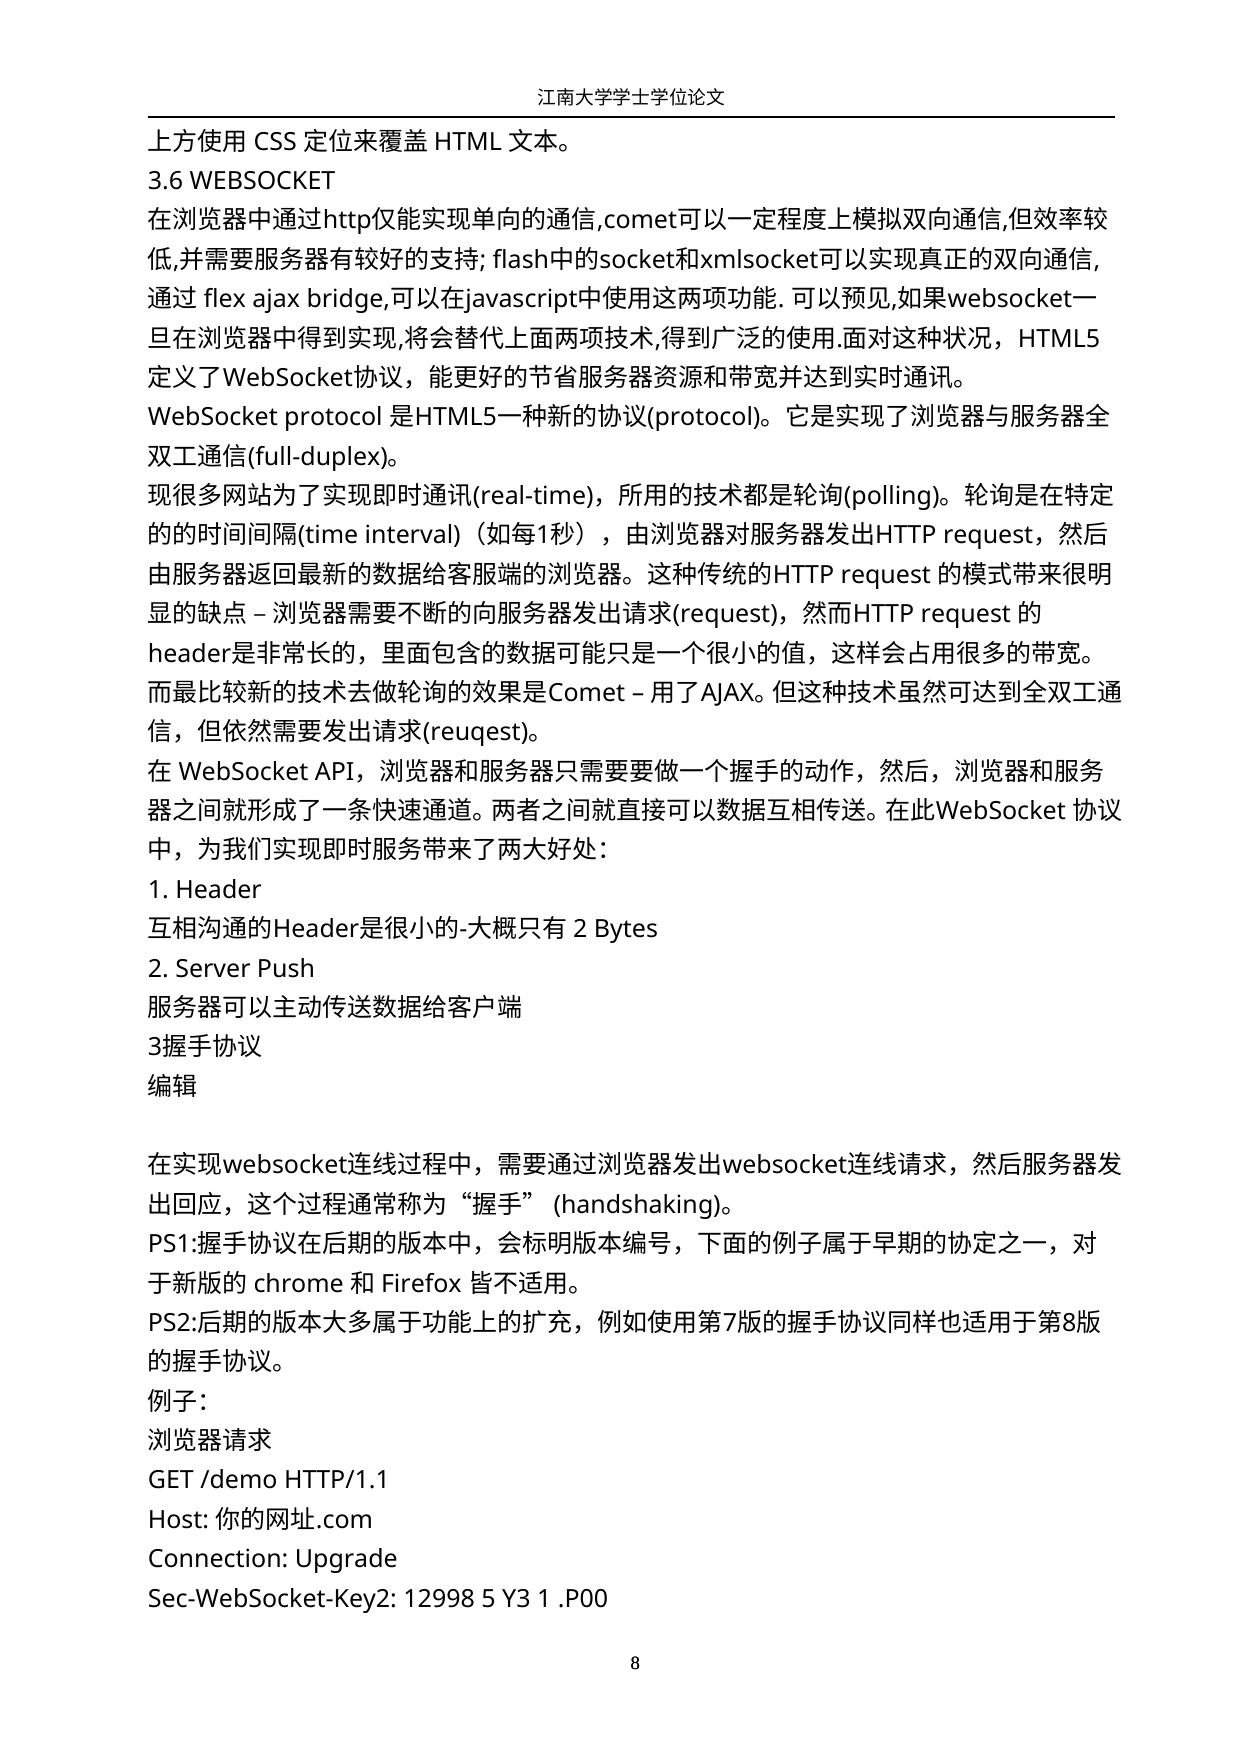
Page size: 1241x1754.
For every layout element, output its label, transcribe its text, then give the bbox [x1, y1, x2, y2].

text Sec-WebSocket-Key2: 12998 5 Y3 1 .P00 [148, 1575, 1122, 1614]
text 服务器可以主动传送数据给客户端 [148, 984, 1122, 1024]
text PS1:握手协议在后期的版本中，会标明版本编号，下面的例子属于早期的协定之一，对于新版的 chrome 和 Firefox 皆不适用。 [148, 1221, 1122, 1299]
text 而最比较新的技术去做轮询的效果是Comet – 用了AJAX。但这种技术虽然可达到全双工通信，但依然需要发出请求(reuqest)。 [148, 669, 1122, 748]
text 在实现websocket连线过程中，需要通过浏览器发出websocket连线请求，然后服务器发出回应，这个过程通常称为“握手” (handshaking)。 [148, 1142, 1122, 1221]
text 例子： [148, 1378, 1122, 1417]
text 浏览器请求 [148, 1417, 1122, 1457]
text 2. Server Push [148, 945, 1122, 984]
text Connection: Upgrade [148, 1536, 1122, 1575]
text PS2:后期的版本大多属于功能上的扩充，例如使用第7版的握手协议同样也适用于第8版的握手协议。 [148, 1299, 1122, 1378]
text 现很多网站为了实现即时通讯(real-time)，所用的技术都是轮询(polling)。轮询是在特定的的时间间隔(time interval)（如每1秒），由浏览器对服务器发出HTTP request，然后由服务器返回最新的数据给客服端的浏览器。这种传统的HTTP request 的模式带来很明显的缺点 – 浏览器需要不断的向服务器发出请求(request)，然而HTTP request 的header是非常长的，里面包含的数据可能只是一个很小的值，这样会占用很多的带宽。 [148, 472, 1122, 669]
text 3握手协议 [148, 1024, 1122, 1063]
text 1. Header [148, 866, 1122, 906]
text 上方使用 CSS 定位来覆盖 HTML 文本。 [148, 118, 1122, 157]
text 3.6 WEBSOCKET [148, 157, 1122, 197]
text Host: 你的网址.com [148, 1496, 1122, 1536]
text 编辑 [148, 1063, 1122, 1102]
text 在 WebSocket API，浏览器和服务器只需要要做一个握手的动作，然后，浏览器和服务器之间就形成了一条快速通道。两者之间就直接可以数据互相传送。在此WebSocket 协议中，为我们实现即时服务带来了两大好处： [148, 748, 1122, 866]
text WebSocket protocol 是HTML5一种新的协议(protocol)。它是实现了浏览器与服务器全双工通信(full-duplex)。 [148, 394, 1122, 472]
text GET /demo HTTP/1.1 [148, 1457, 1122, 1496]
text 在浏览器中通过http仅能实现单向的通信,comet可以一定程度上模拟双向通信,但效率较低,并需要服务器有较好的支持; flash中的socket和xmlsocket可以实现真正的双向通信,通过 flex ajax bridge,可以在javascript中使用这两项功能. 可以预见,如果websocket一旦在浏览器中得到实现,将会替代上面两项技术,得到广泛的使用.面对这种状况，HTML5定义了WebSocket协议，能更好的节省服务器资源和带宽并达到实时通讯。 [148, 197, 1122, 394]
text 互相沟通的Header是很小的-大概只有 2 Bytes [148, 906, 1122, 945]
